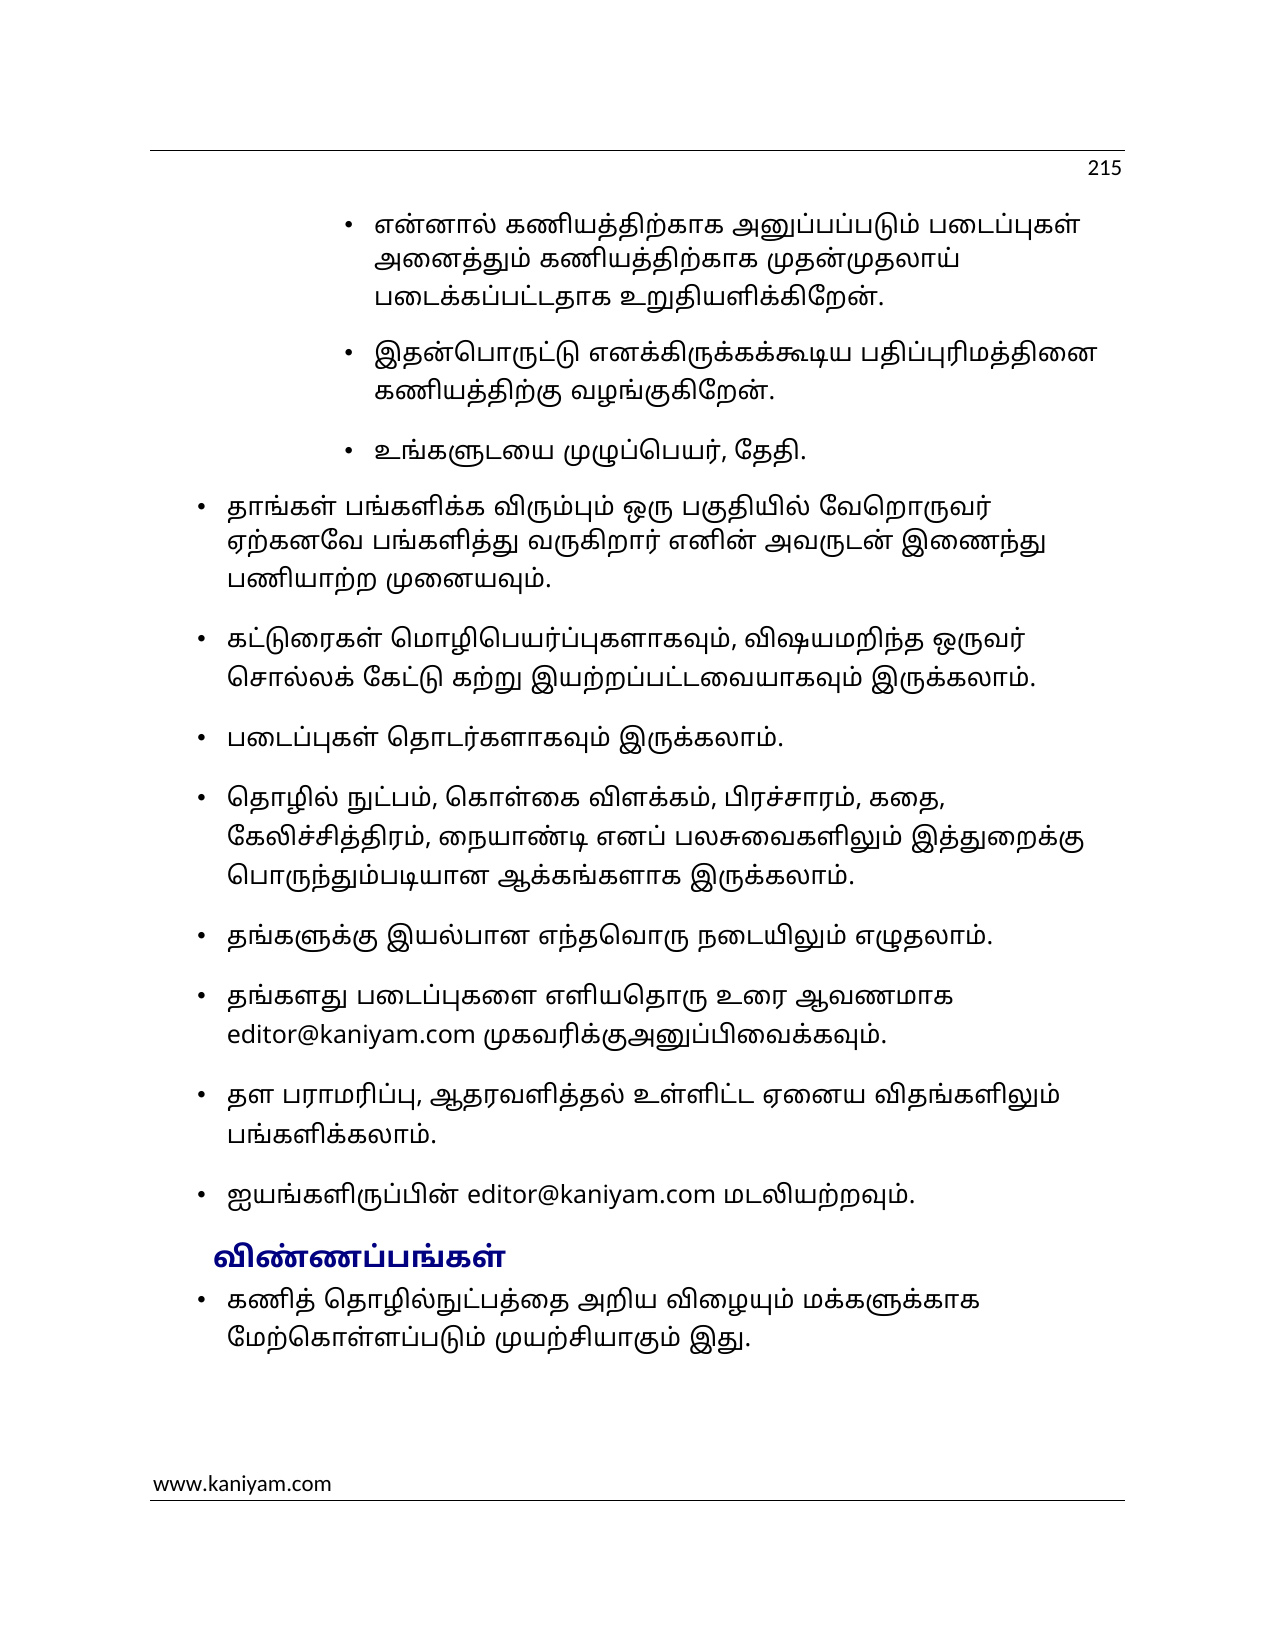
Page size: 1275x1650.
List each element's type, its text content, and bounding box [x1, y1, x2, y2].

list உங்களுடயை முழுப்பெயர், தேதி. [344, 433, 1122, 467]
list தங்களுக்கு இயல்பான எந்தவொரு நடையிலும் எழுதலாம். [197, 918, 1122, 952]
list என்னால் கணியத்திற்காக அனுப்பப்படும் படைப்புகள் அனைத்தும் கணியத்திற்காக முதன்முதலாய் படைக்கப்பட்டதாக உறுதியளிக்கிறேன். [344, 211, 1122, 312]
list இதன்பொருட்டு எனக்கிருக்கக்கூடிய பதிப்புரிமத்தினை கணியத்திற்கு வழங்குகிறேன். [344, 338, 1122, 407]
list கணித் தொழில்நுட்பத்தை அறிய விழையும் மக்களுக்காக மேற்கொள்ளப்படும் முயற்சியாகும் இது. [197, 1286, 1122, 1354]
subtitle விண்ணப்பங்கள் [153, 1240, 1122, 1274]
list ஐயங்களிருப்பின் editor@kaniyam.com மடலியற்றவும். [197, 1176, 1122, 1210]
list தாங்கள் பங்களிக்க விரும்பும் ஒரு பகுதியில் வேறொருவர் ஏற்கனவே பங்களித்து வருகிறார் எனின் அவருடன் இணைந்து பணியாற்ற முனையவும். [197, 493, 1122, 594]
list தொழில் நுட்பம், கொள்கை விளக்கம், பிரச்சாரம், கதை, கேலிச்சித்திரம், நையாண்டி எனப் பலசுவைகளிலும் இத்துறைக்கு பொருந்தும்படியான ஆக்கங்களாக இருக்கலாம். [197, 779, 1122, 892]
list படைப்புகள் தொடர்களாகவும் இருக்கலாம். [197, 719, 1122, 754]
list தங்களது படைப்புகளை எளியதொரு உரை ஆவணமாக editor@kaniyam.com முகவரிக்குஅனுப்பிவைக்கவும். [197, 978, 1122, 1051]
list தள பராமரிப்பு, ஆதரவளித்தல் உள்ளிட்ட ஏனைய விதங்களிலும் பங்களிக்கலாம். [197, 1077, 1122, 1150]
list கட்டுரைகள் மொழிபெயர்ப்புகளாகவும், விஷயமறிந்த ஒருவர் சொல்லக் கேட்டு கற்று இயற்றப்பட்டவையாகவும் இருக்கலாம். [197, 620, 1122, 694]
